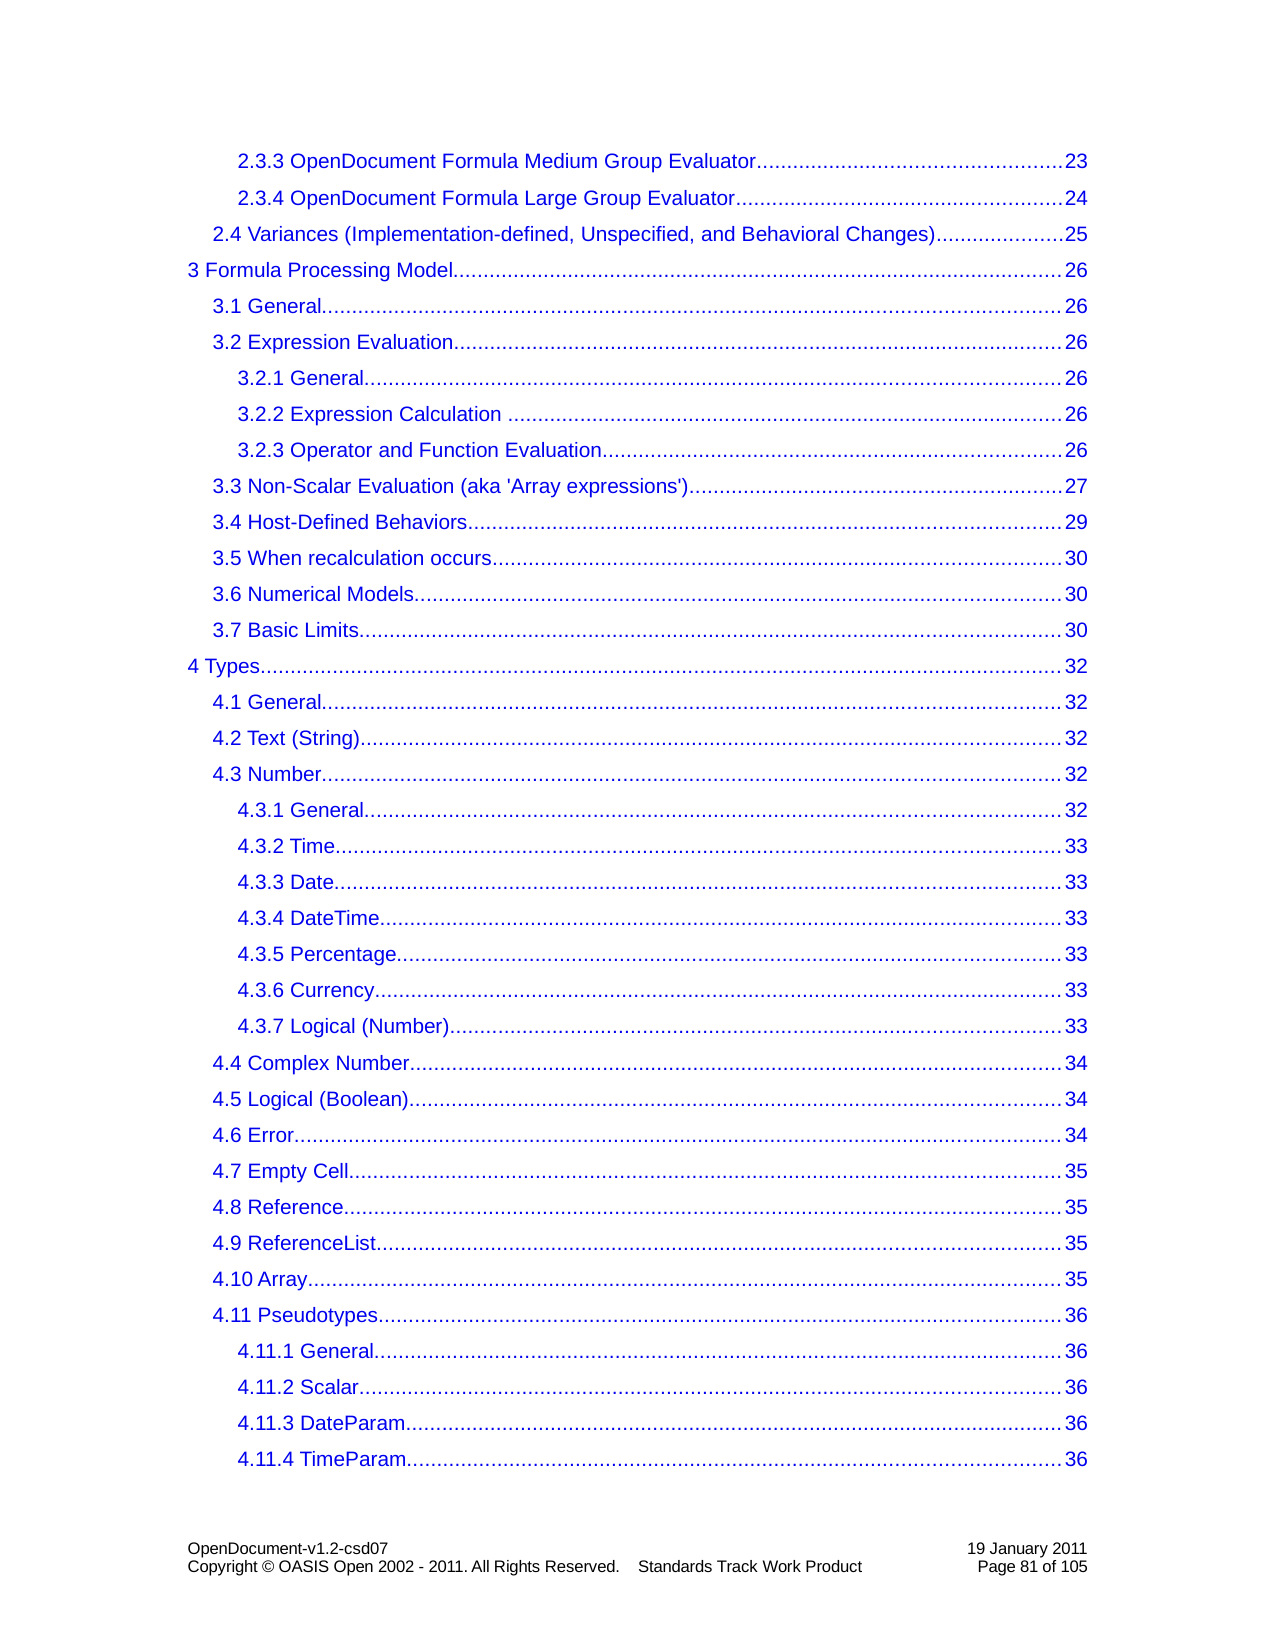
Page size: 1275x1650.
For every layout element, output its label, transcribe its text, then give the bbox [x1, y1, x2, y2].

text 4.11.2 Scalar 36 [237, 1375, 1088, 1399]
text 4.3.4 DateTime 33 [237, 907, 1088, 930]
text 2.3.4 OpenDocument Formula Large Group Evaluator 24 [237, 186, 1088, 209]
text 4.4 Complex Number 34 [212, 1051, 1088, 1074]
text 3.7 Basic Limits 30 [212, 618, 1088, 642]
text 4.3.6 Currency 33 [237, 979, 1088, 1002]
text 3.2.3 Operator and Function Evaluation 26 [237, 438, 1088, 462]
text 3.2 Expression Evaluation 26 [212, 330, 1088, 354]
text 3.1 General 26 [212, 294, 1088, 318]
text 3.4 Host-Defined Behaviors 29 [212, 510, 1088, 534]
text 4.11.1 General 36 [237, 1339, 1088, 1363]
text 3.2.1 General 26 [237, 366, 1088, 390]
text 2.3.3 OpenDocument Formula Medium Group Evaluator 23 [237, 150, 1088, 173]
text 4.2 Text (String) 32 [212, 727, 1088, 750]
text 4.3.7 Logical (Number) 33 [237, 1015, 1088, 1038]
text 3.2.2 Expression Calculation 26 [237, 402, 1088, 426]
text 4.6 Error 34 [212, 1123, 1088, 1147]
text 2.4 Variances (Implementation-defined, Unspecified, and Behavioral Changes) 25 [212, 222, 1088, 246]
text 4.3.1 General 32 [237, 799, 1088, 822]
text 4.5 Logical (Boolean) 34 [212, 1087, 1088, 1111]
text 4.11.4 TimeParam 36 [237, 1447, 1088, 1471]
text 4 Types 32 [187, 654, 1088, 678]
text 4.11 Pseudotypes 36 [212, 1303, 1088, 1327]
text 3.5 When recalculation occurs 30 [212, 546, 1088, 570]
text 4.3.3 Date 33 [237, 871, 1088, 894]
text 4.8 Reference 35 [212, 1195, 1088, 1219]
text 4.9 ReferenceList 35 [212, 1231, 1088, 1255]
text 4.3.2 Time 33 [237, 835, 1088, 858]
text 4.10 Array 35 [212, 1267, 1088, 1291]
text 4.3 Number 32 [212, 763, 1088, 786]
text 3.3 Non-Scalar Evaluation (aka 'Array expressions') 27 [212, 474, 1088, 498]
text 4.1 General 32 [212, 691, 1088, 714]
text 4.3.5 Percentage 33 [237, 943, 1088, 966]
text 4.11.3 DateParam 36 [237, 1411, 1088, 1435]
text 4.7 Empty Cell 35 [212, 1159, 1088, 1183]
text 3.6 Numerical Models 30 [212, 582, 1088, 606]
text 3 Formula Processing Model 26 [187, 258, 1088, 282]
